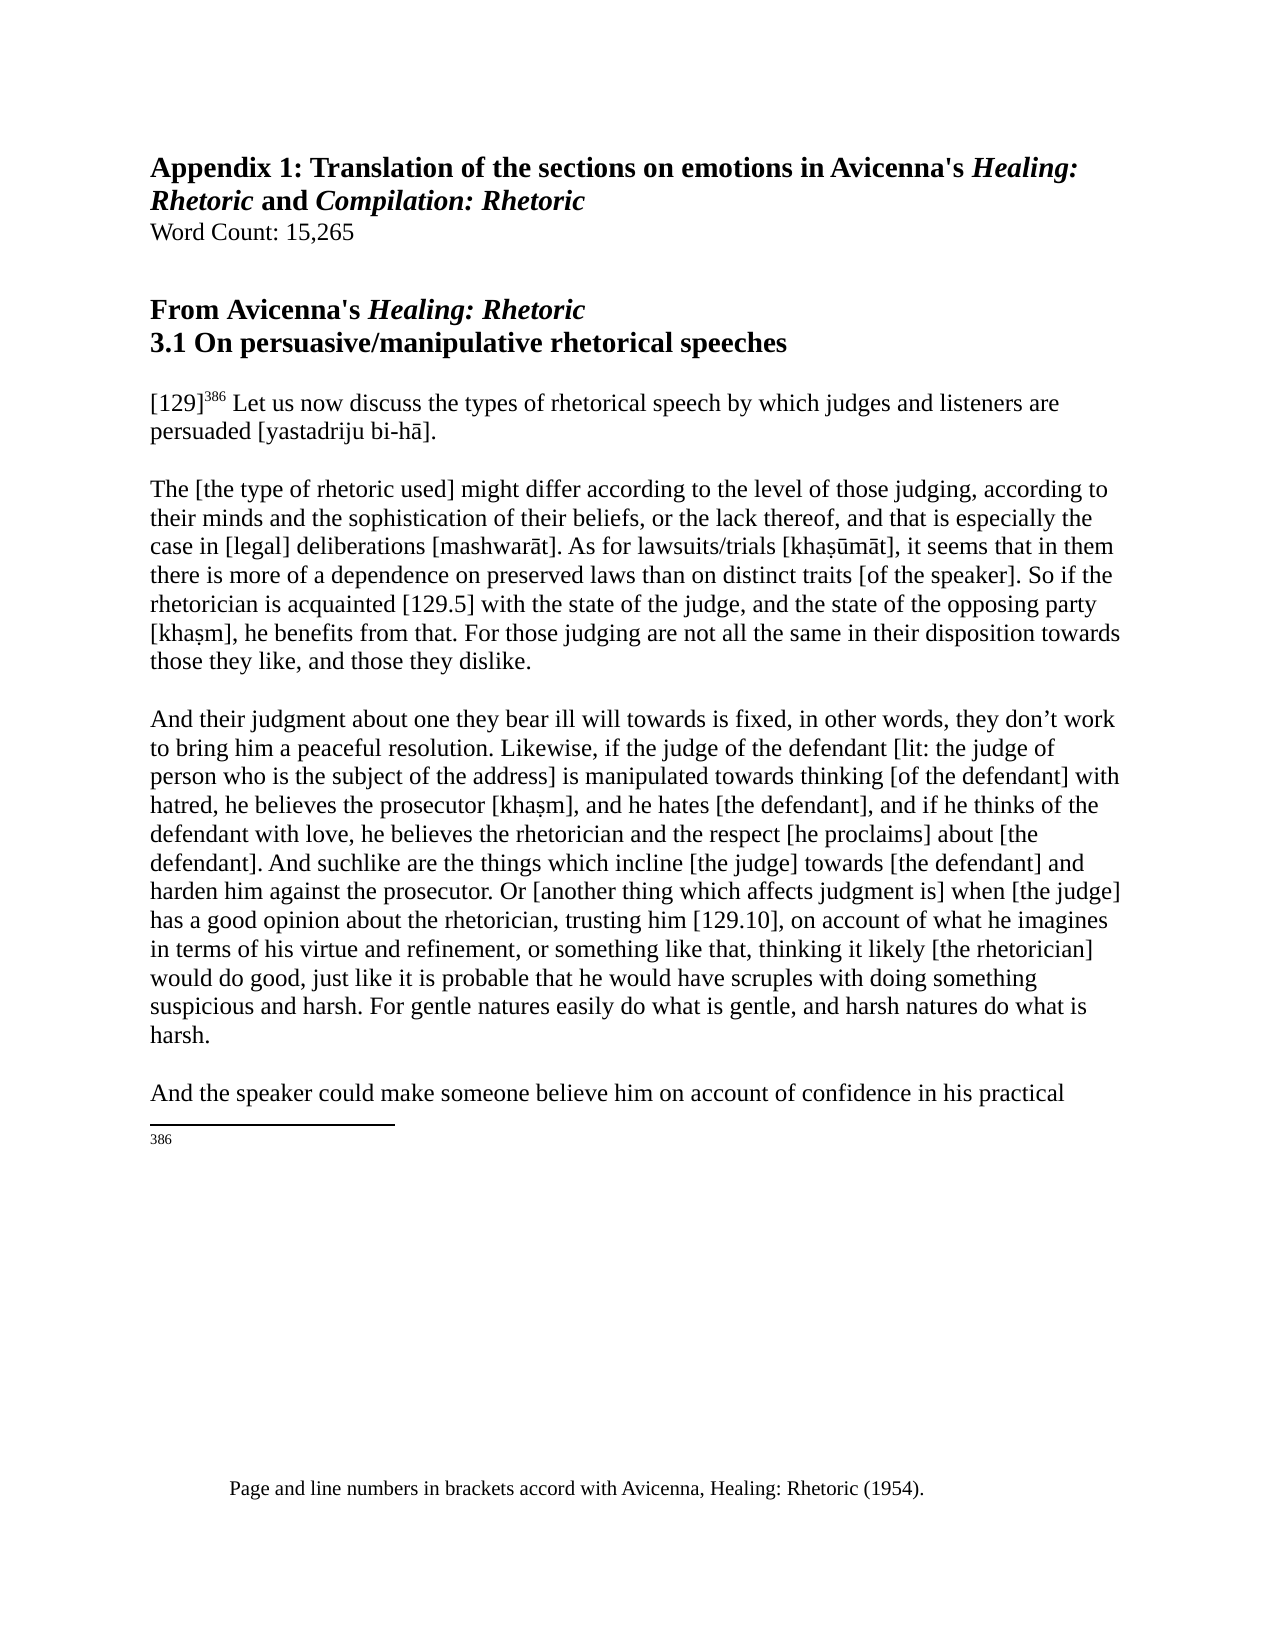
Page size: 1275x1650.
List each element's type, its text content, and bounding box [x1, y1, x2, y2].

subtitle From Avicenna's Healing: Rhetoric [150, 292, 1125, 325]
text Page and line numbers in brackets accord with Avicenna, Healing: Rhetoric (1954). [150, 1476, 1125, 1500]
subtitle Appendix 1: Translation of the sections on emotions in Avicenna's Healing: Rhetoric and Compilation: Rhetoric [150, 150, 1125, 217]
text [129] Let us now discuss the types of rhetorical speech by which judges and listeners are persuaded [yastadriju bi-hā]. [150, 388, 1125, 445]
text And the speaker could make someone believe him on account of confidence in his practical [150, 1078, 1125, 1106]
text And their judgment about one they bear ill will towards is fixed, in other words, they don’t work to bring him a peaceful resolution. Likewise, if the judge of the defendant [lit: the judge of person who is the subject of the address] is manipulated towards thinking [of the defendant] with hatred, he believes the prosecutor [khaṣm], and he hates [the defendant], and if he thinks of the defendant with love, he believes the rhetorician and the respect [he proclaims] about [the defendant]. And suchlike are the things which incline [the judge] towards [the defendant] and harden him against the prosecutor. Or [another thing which affects judgment is] when [the judge] has a good opinion about the rhetorician, trusting him [129.10], on account of what he imagines in terms of his virtue and refinement, or something like that, thinking it likely [the rhetorician] would do good, just like it is probable that he would have scruples with doing something suspicious and harsh. For gentle natures easily do what is gentle, and harsh natures do what is harsh. [150, 704, 1125, 1049]
text The [the type of rhetoric used] might differ according to the level of those judging, according to their minds and the sophistication of their beliefs, or the lack thereof, and that is especially the case in [legal] deliberations [mashwarāt]. As for lawsuits/trials [khaṣūmāt], it seems that in them there is more of a dependence on preserved laws than on distinct traits [of the speaker]. So if the rhetorician is acquainted [129.5] with the state of the judge, and the state of the opposing party [khaṣm], he benefits from that. For those judging are not all the same in their disposition towards those they like, and those they dislike. [150, 474, 1125, 675]
subtitle 3.1 On persuasive/manipulative rhetorical speeches [150, 325, 1125, 359]
text Word Count: 15,265 [150, 217, 1125, 246]
